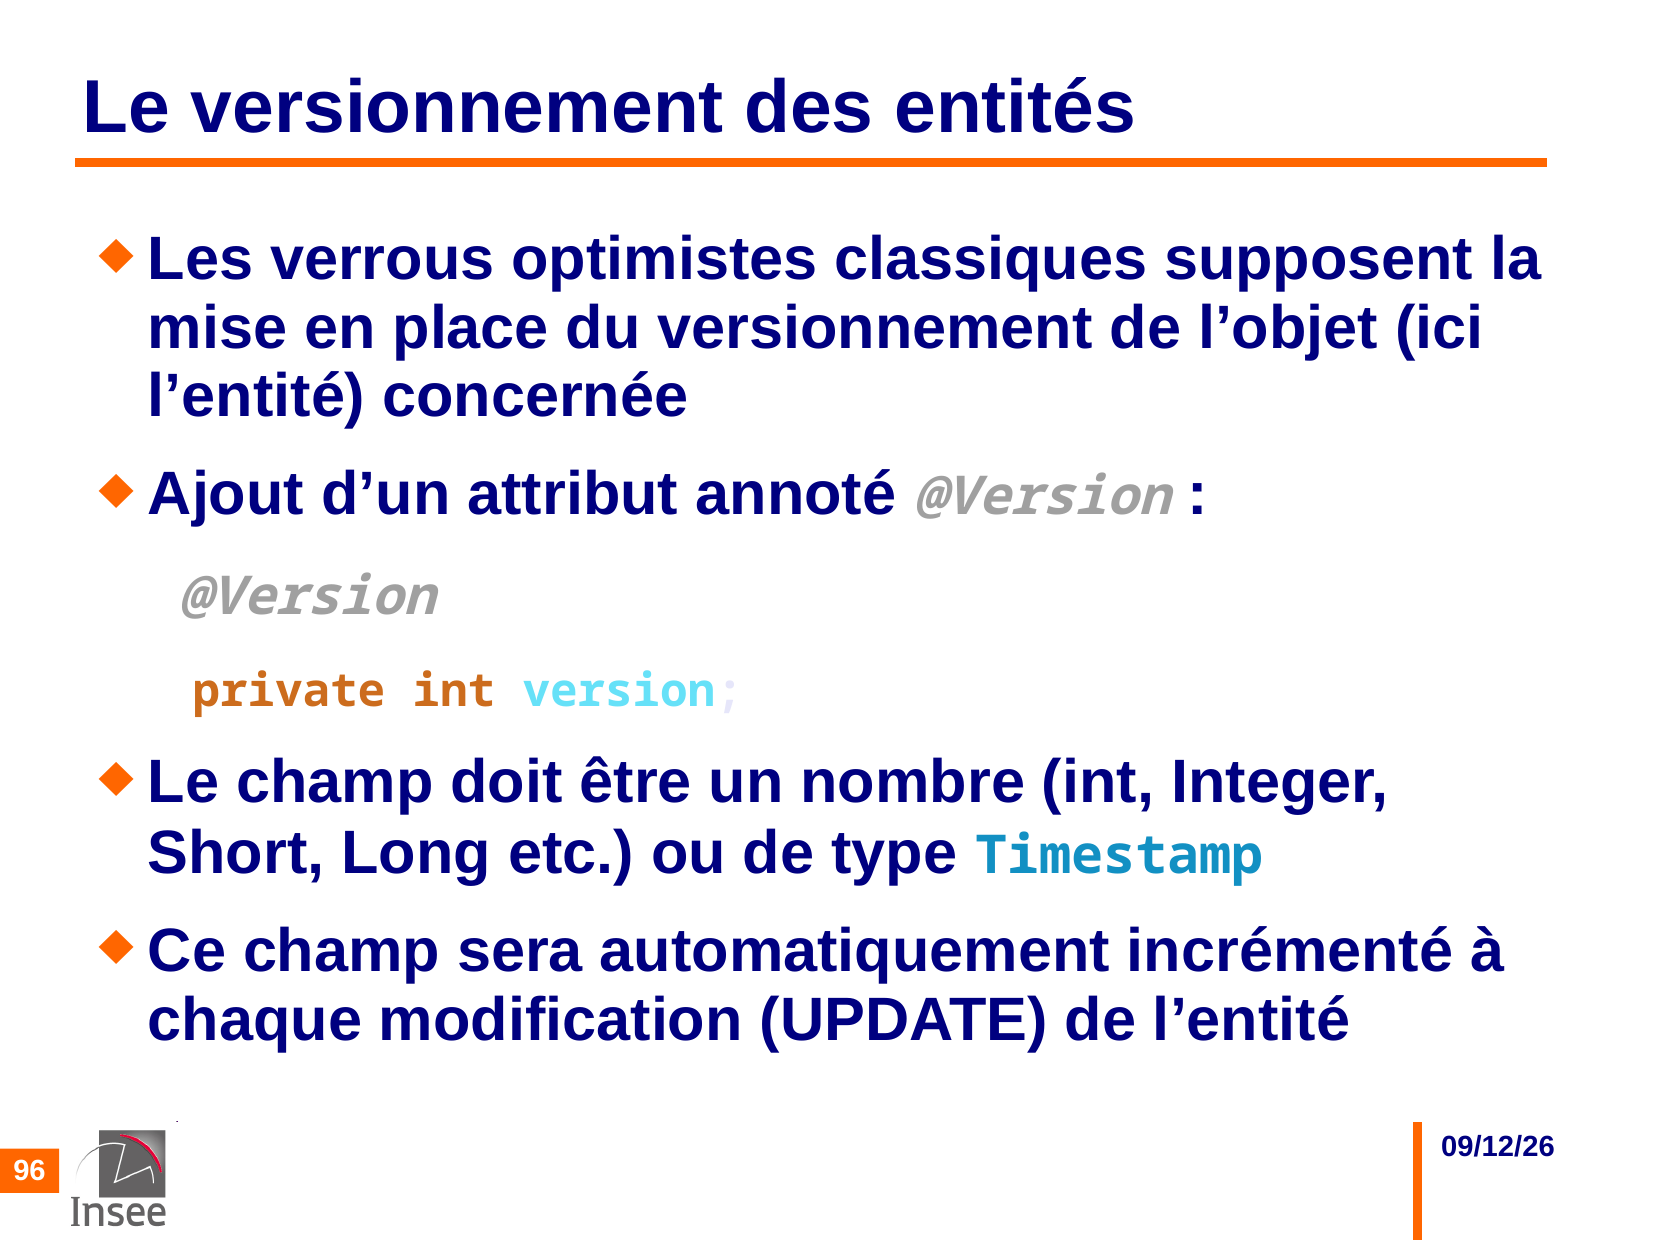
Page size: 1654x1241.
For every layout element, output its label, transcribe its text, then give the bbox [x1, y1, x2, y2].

list Les verrous optimistes classiques supposent la mise en place du versionnement de l’objet (ici l’entité) concernée Ajout d’un attribut annoté @Version : @Version private int version; Le champ doit être un nombre (int, Integer, Short, Long etc.) ou de type Timestamp Ce champ sera automatiquement incrémenté à chaque modification (UPDATE) de l’entité [82, 224, 1571, 1063]
title Le versionnement des entités [82, 49, 1619, 163]
picture [62, 1121, 178, 1241]
